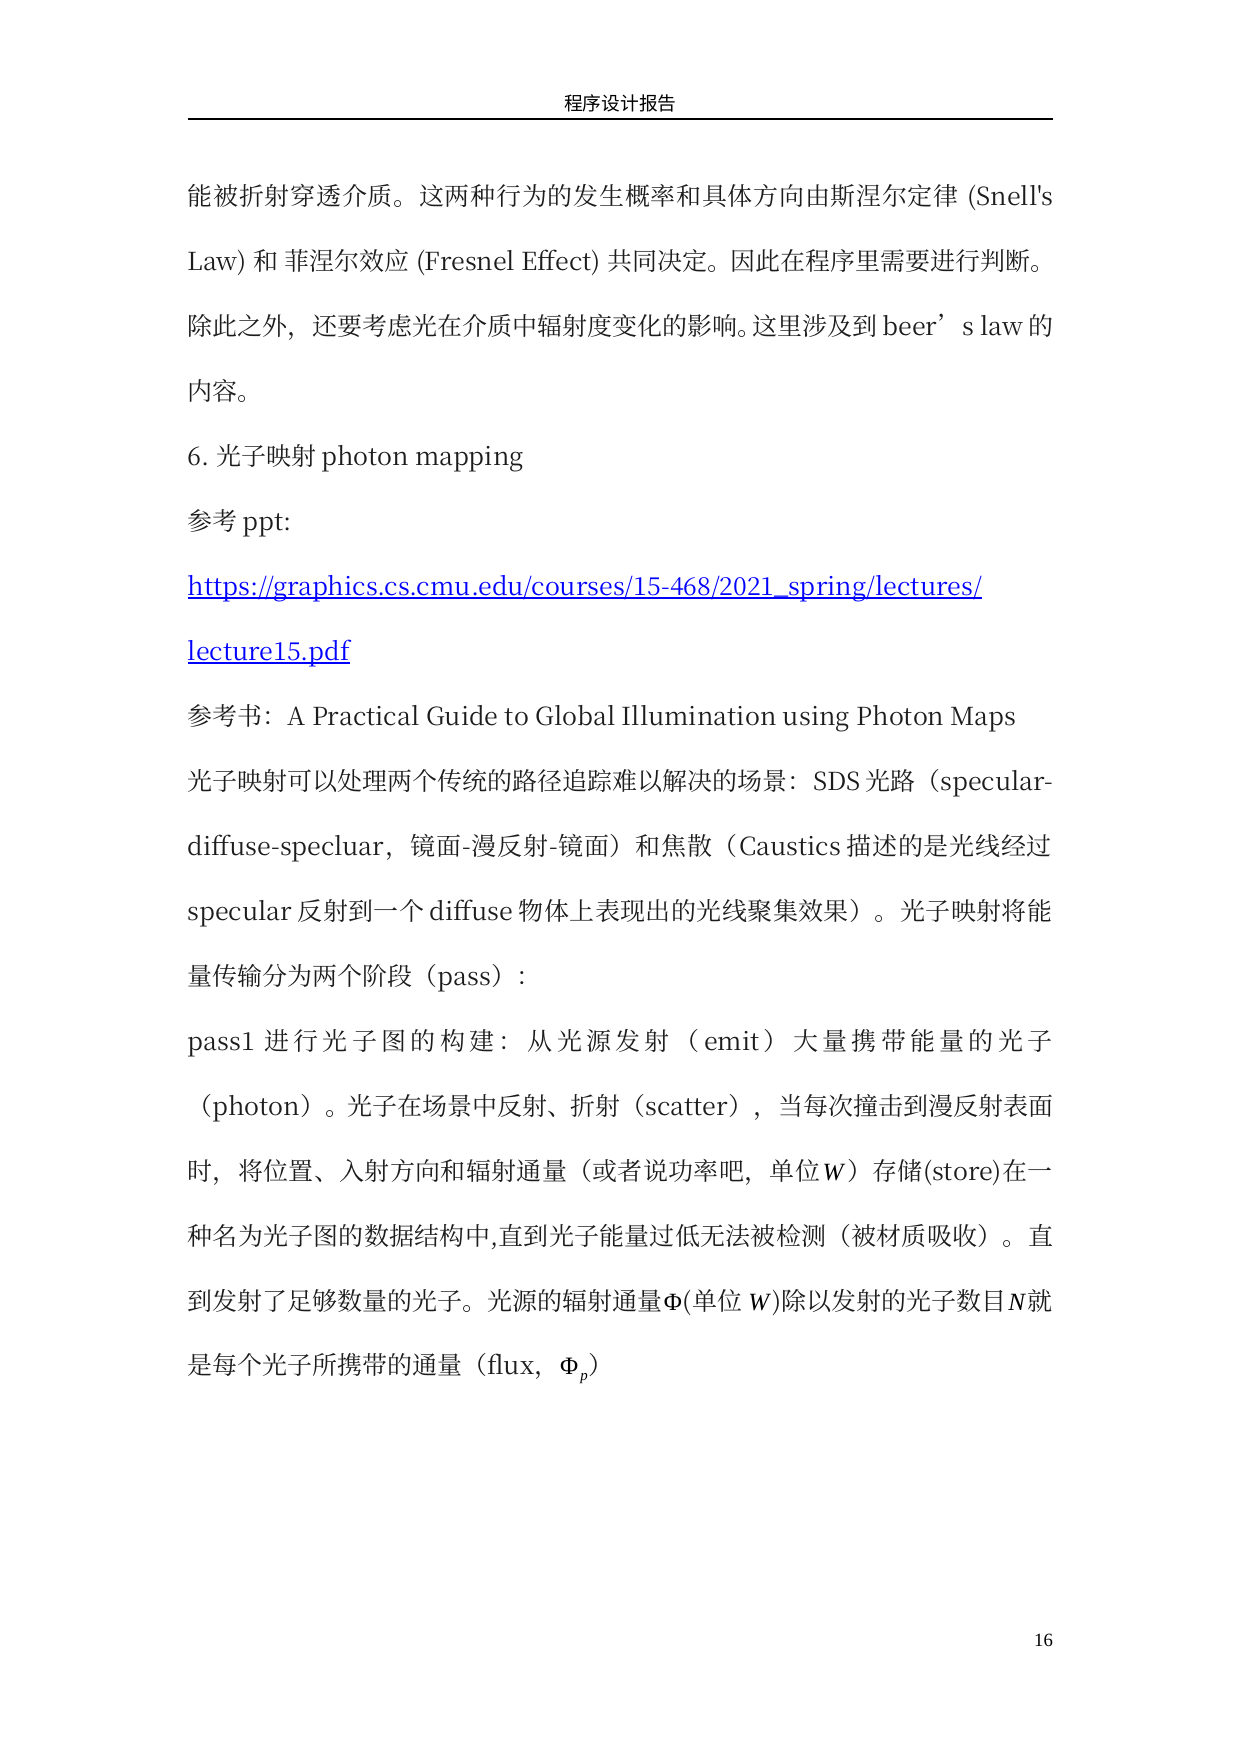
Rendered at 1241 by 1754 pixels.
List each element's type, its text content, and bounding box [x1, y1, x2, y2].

text 参考书：A Practical Guide to Global Illumination using Photon Maps [187, 682, 1053, 747]
text 6. 光子映射photon mapping [187, 422, 1053, 487]
text 能被折射穿透介质。这两种行为的发生概率和具体方向由斯涅尔定律 (Snell's Law) 和 菲涅尔效应 (Fresnel Effect) 共同决定。因此在程序里需要进行判断。 [187, 162, 1053, 292]
text 参考ppt: [187, 487, 1053, 552]
text 除此之外，还要考虑光在介质中辐射度变化的影响。这里涉及到beer’s law的内容。 [187, 292, 1053, 422]
text pass1进行光子图的构建：从光源发射（emit）大量携带能量的光子（photon）。光子在场景中反射、折射（scatter），当每次撞击到漫反射表面时，将位置、入射方向和辐射通量（或者说功率吧，单位）存储(store)在一种名为光子图的数据结构中,直到光子能量过低无法被检测（被材质吸收）。直到发射了足够数量的光子。光源的辐射通量(单位 )除以发射的光子数目就是每个光子所携带的通量（flux，） [187, 1007, 1053, 1397]
text 光子映射可以处理两个传统的路径追踪难以解决的场景：SDS光路（specular-diffuse-specluar，镜面-漫反射-镜面）和焦散（Caustics描述的是光线经过specular反射到一个diffuse物体上表现出的光线聚集效果）。光子映射将能量传输分为两个阶段（pass）： [187, 747, 1053, 1007]
text https://graphics.cs.cmu.edu/courses/15-468/2021_spring/lectures/lecture15.pdf [187, 552, 1053, 682]
